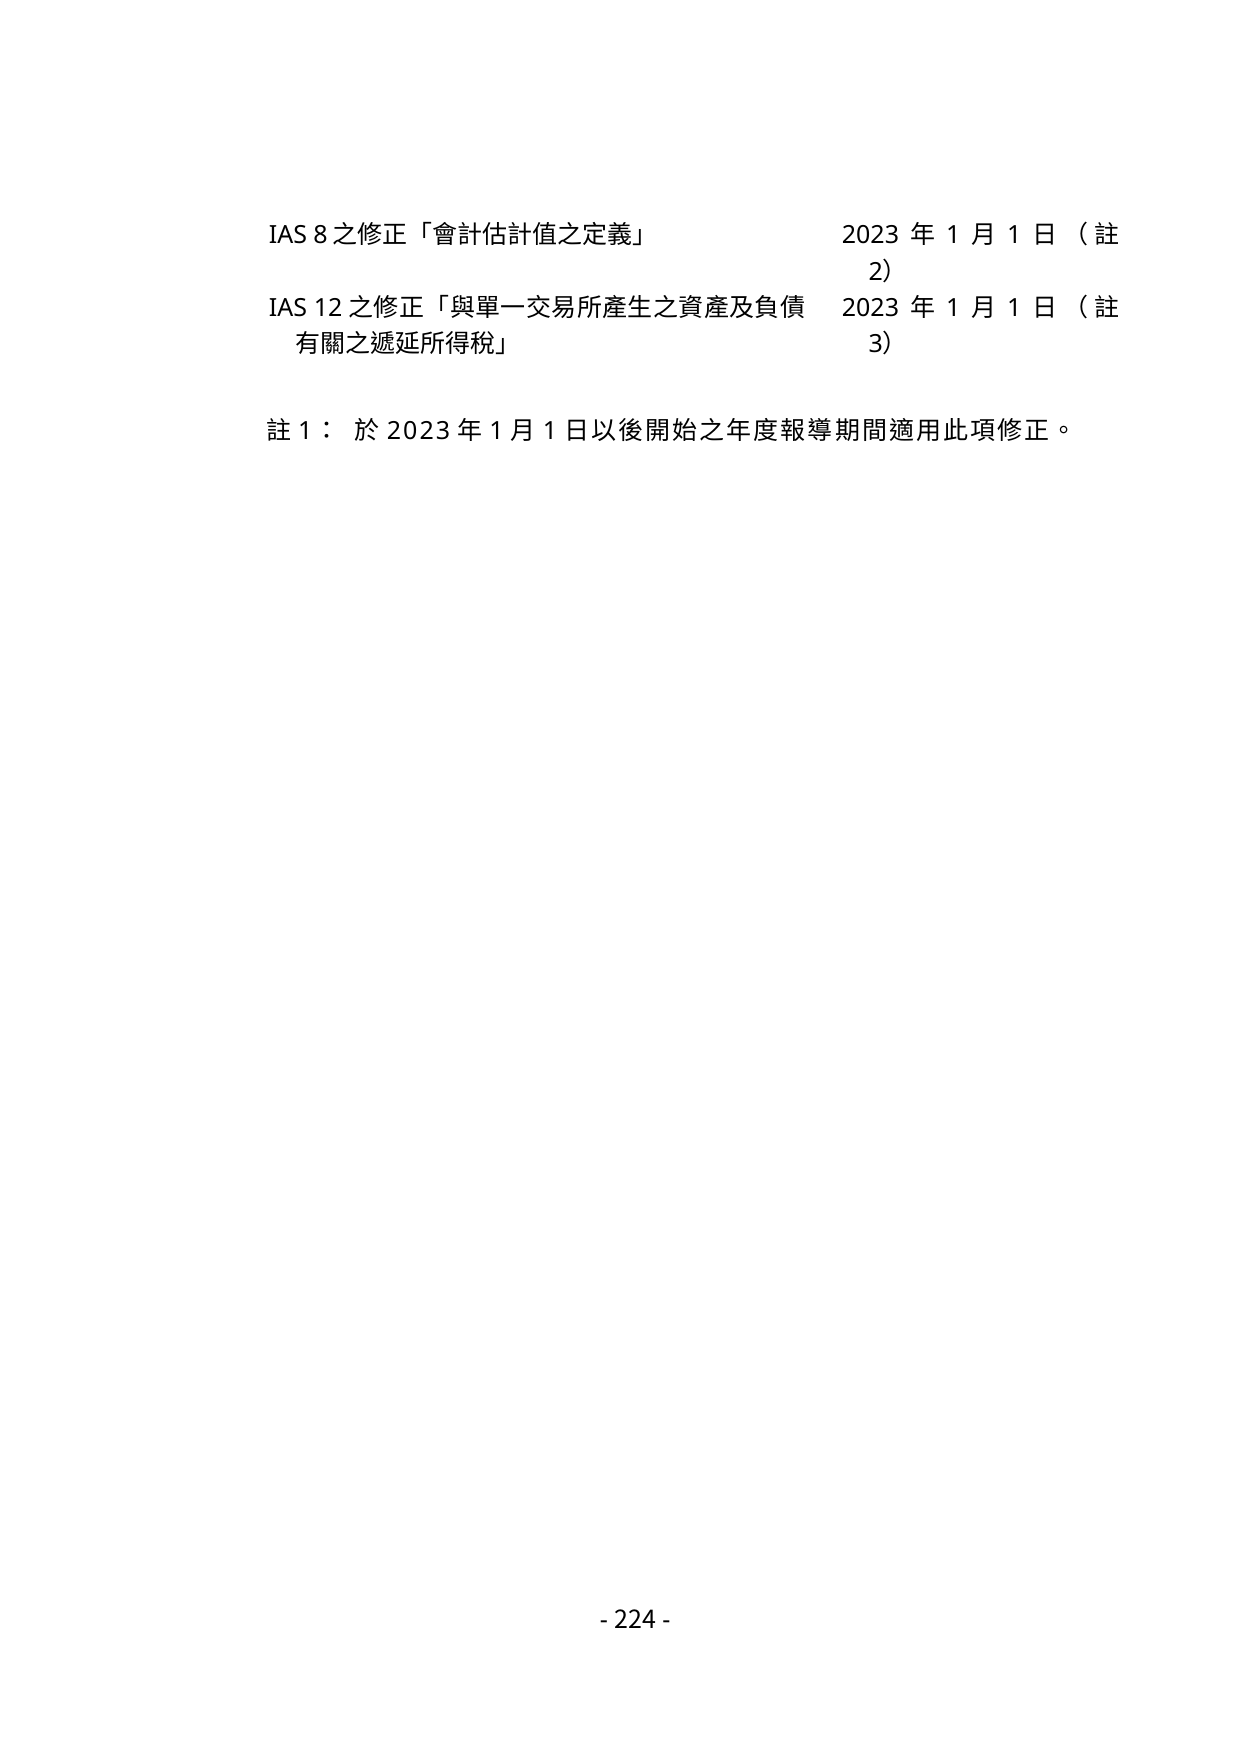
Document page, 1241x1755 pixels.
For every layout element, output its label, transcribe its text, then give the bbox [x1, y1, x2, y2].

table_cell IAS 8之修正「會計估計值之定義」 [266, 215, 809, 287]
table_cell 2023年1月1日（註3） [839, 287, 1122, 360]
text 註1： 於2023年1月1日以後開始之年度報導期間適用此項修正。 [266, 411, 1122, 447]
table_cell [809, 287, 839, 360]
table_cell IAS 12之修正「與單一交易所產生之資產及負債有關之遞延所得稅」 [266, 287, 809, 360]
table_cell [809, 215, 839, 287]
table_cell 2023年1月1日（註2） [839, 215, 1122, 287]
